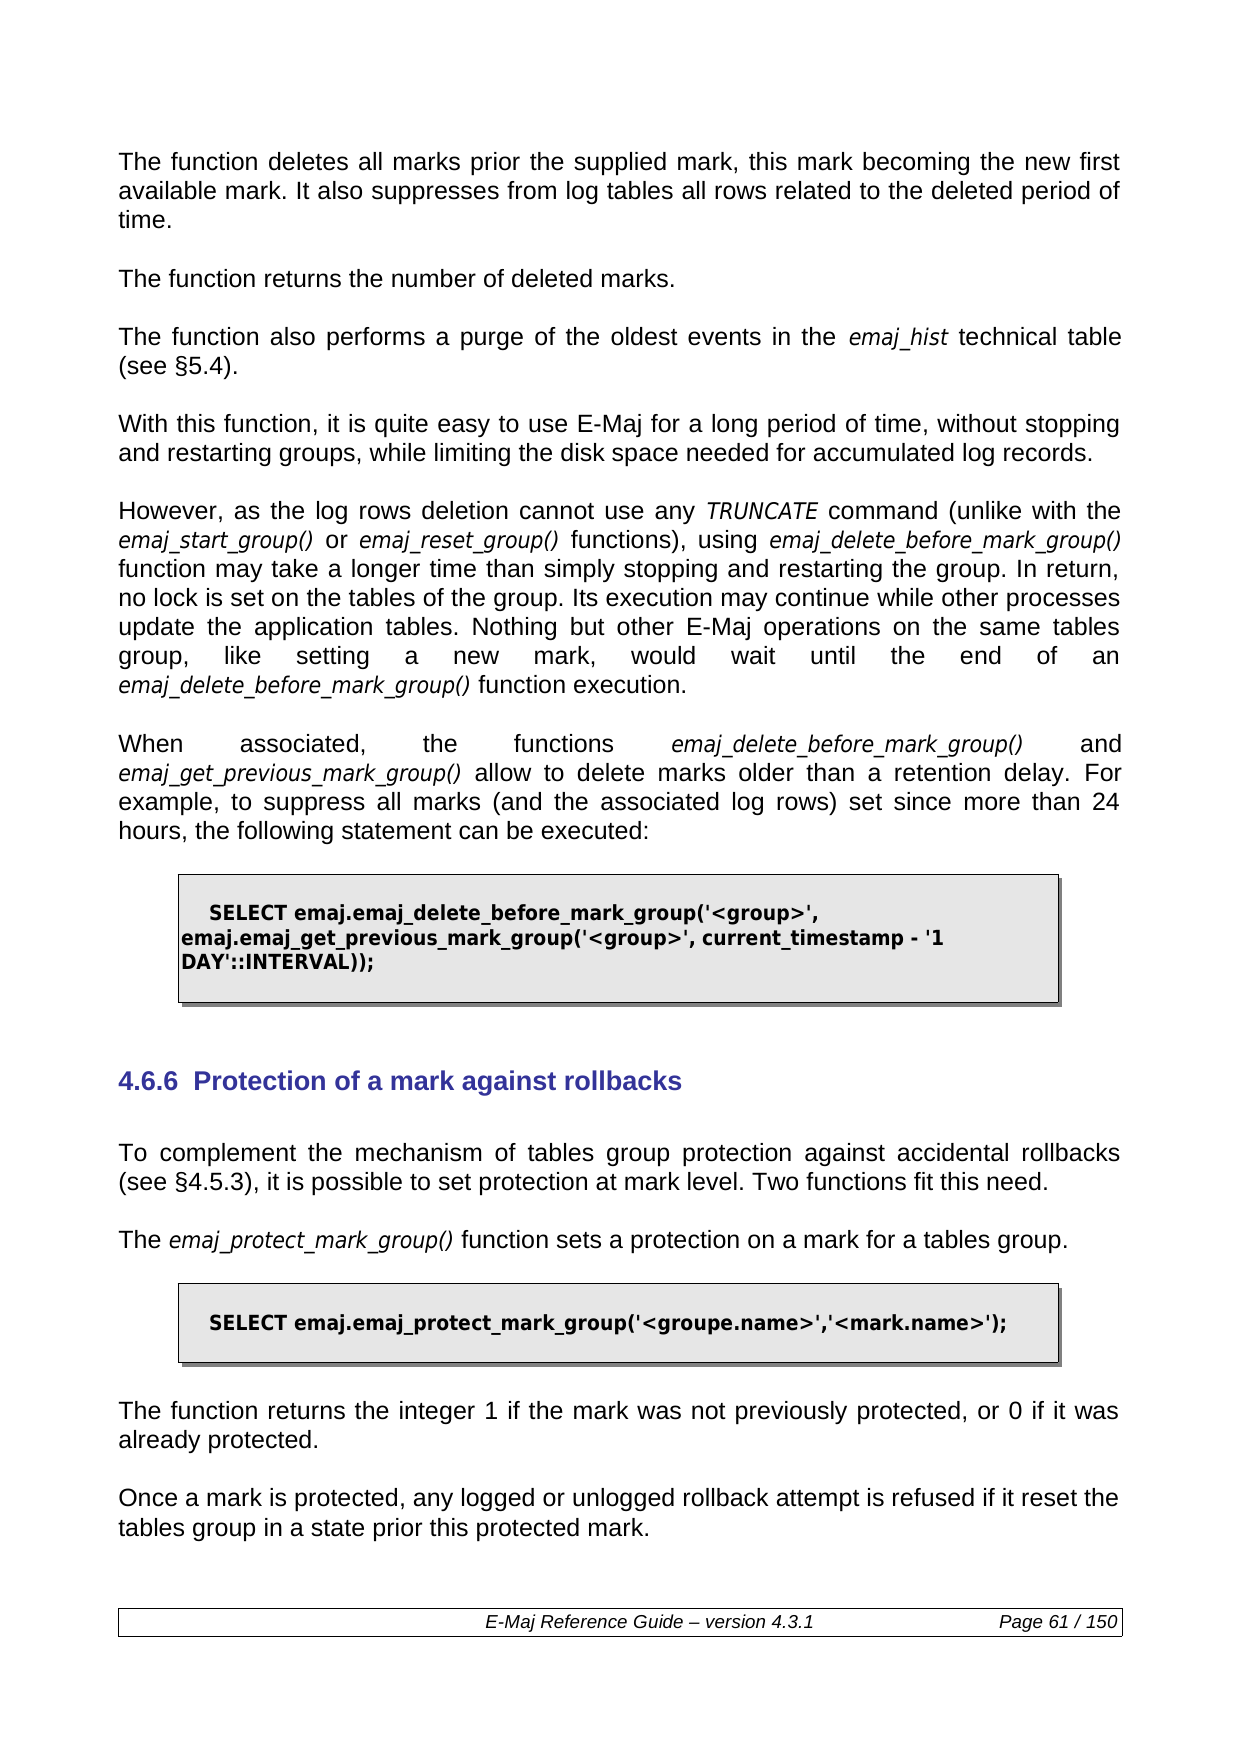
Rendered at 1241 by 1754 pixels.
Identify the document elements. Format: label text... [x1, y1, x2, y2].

text However, as the log rows deletion cannot use any TRUNCATE command (unlike with the emaj_start_group() or emaj_reset_group() functions), using emaj_delete_before_mark_group() function may take a longer time than simply stopping and restarting the group. In return, no lock is set on the tables of the group. Its execution may continue while other processes update the application tables. Nothing but other E-Maj operations on the same tables group, like setting a new mark, would wait until the end of an emaj_delete_before_mark_group() function execution. [118, 496, 1122, 699]
text SELECT emaj.emaj_delete_before_mark_group('<group>', emaj.emaj_get_previous_mark_group('<group>', current_timestamp - '1 DAY'::INTERVAL)); [179, 898, 1058, 972]
text Once a mark is protected, any logged or unlogged rollback attempt is refused if it reset the tables group in a state prior this protected mark. [118, 1483, 1122, 1541]
subtitle Protection of a mark against rollbacks [118, 1065, 1122, 1096]
text The function returns the integer 1 if the mark was not previously protected, or 0 if it was already protected. [118, 1396, 1122, 1454]
text The function deletes all marks prior the supplied mark, this mark becoming the new first available mark. It also suppresses from log tables all rows related to the deleted period of time. [118, 147, 1122, 234]
text With this function, it is quite easy to use E-Maj for a long period of time, without stopping and restarting groups, while limiting the disk space needed for accumulated log records. [118, 409, 1122, 467]
text The emaj_protect_mark_group() function sets a protection on a mark for a tables group. [118, 1225, 1122, 1254]
text When associated, the functions emaj_delete_before_mark_group() and emaj_get_previous_mark_group() allow to delete marks older than a retention delay. For example, to suppress all marks (and the associated log rows) set since more than 24 hours, the following statement can be executed: [118, 728, 1122, 845]
text The function returns the number of deleted marks. [118, 263, 1122, 292]
text To complement the mechanism of tables group protection against accidental rollbacks (see §4.5.3), it is possible to set protection at mark level. Two functions fit this need. [118, 1138, 1122, 1196]
text SELECT emaj.emaj_protect_mark_group('<groupe.name>','<mark.name>'); [179, 1307, 1058, 1332]
text The function also performs a purge of the oldest events in the emaj_hist technical table (see §5.4). [118, 322, 1122, 380]
